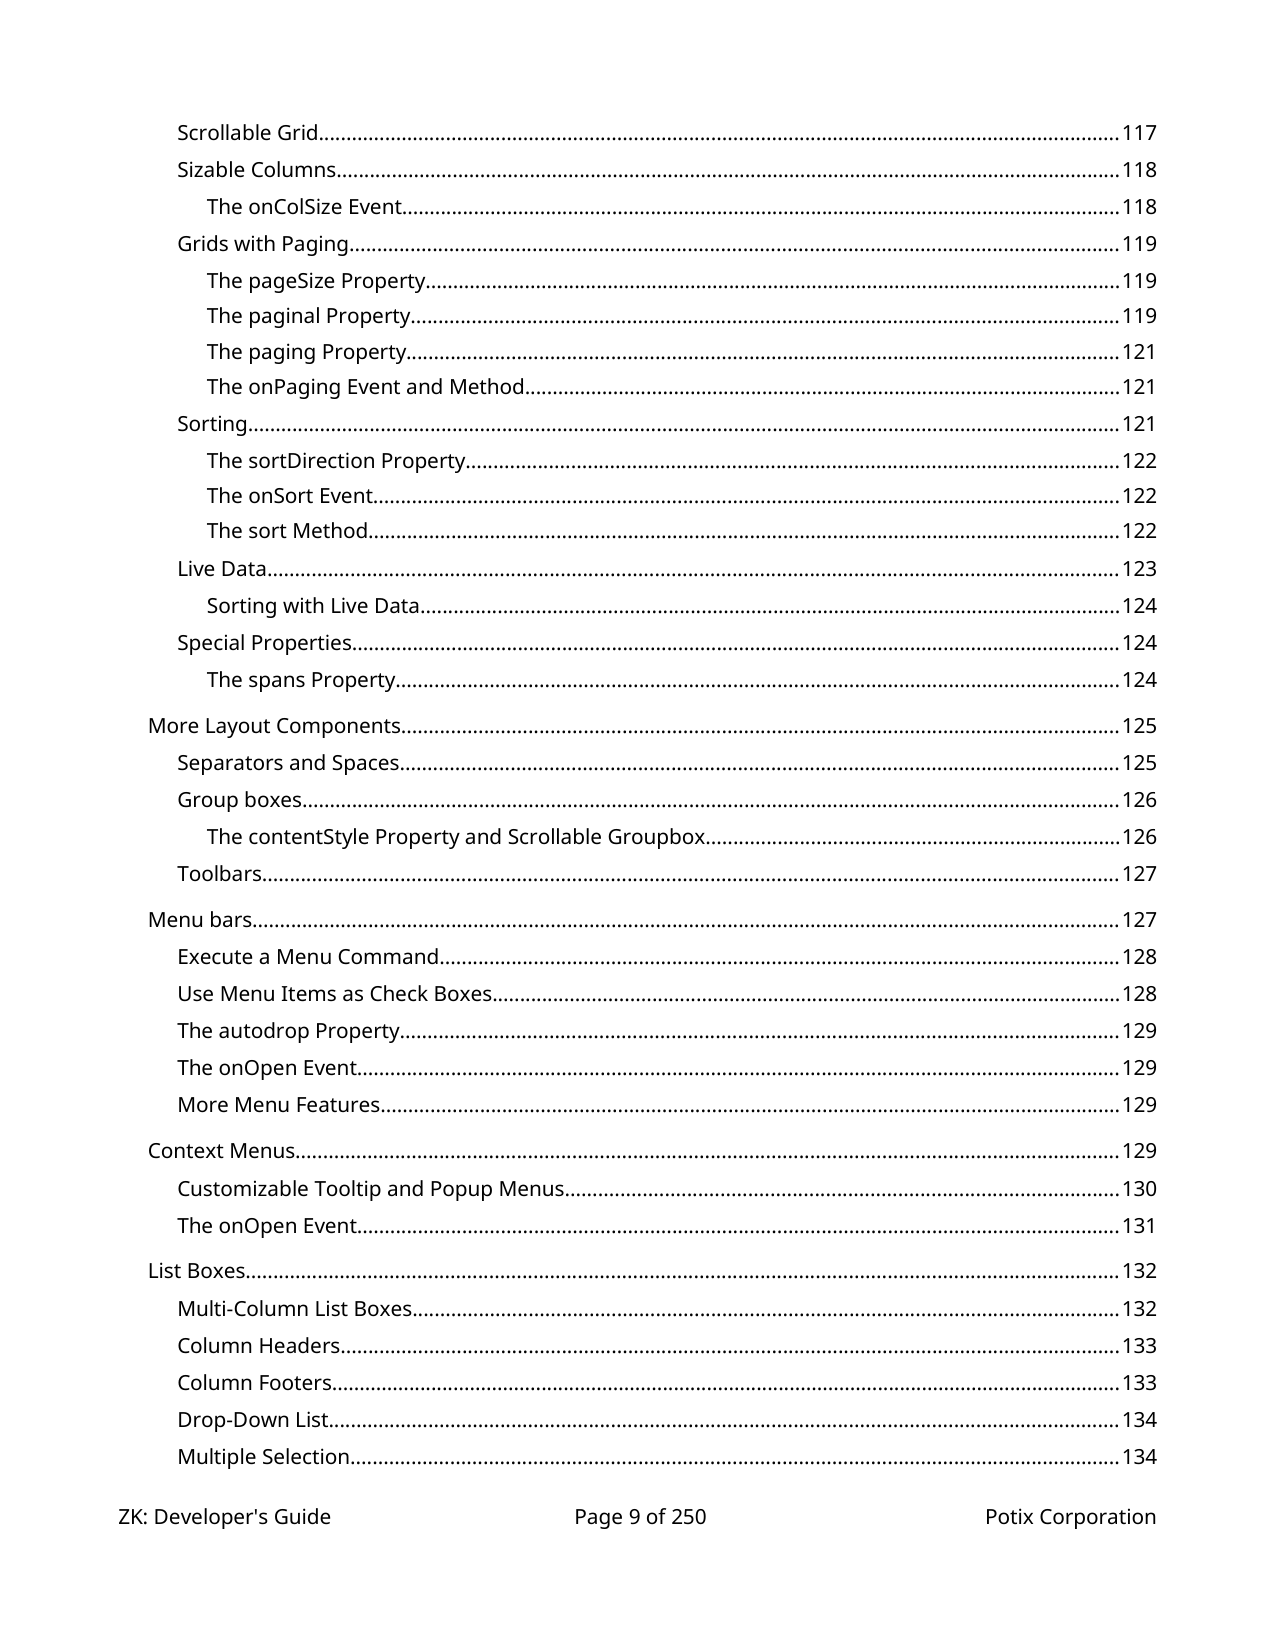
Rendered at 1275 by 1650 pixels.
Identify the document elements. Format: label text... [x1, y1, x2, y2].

text Menu bars 127 [148, 905, 1157, 933]
text Multiple Selection 134 [177, 1442, 1157, 1470]
text The onOpen Event 129 [177, 1053, 1157, 1082]
text The paginal Property 119 [207, 302, 1157, 330]
text List Boxes 132 [148, 1257, 1157, 1285]
text The contentStyle Property and Scrollable Groupbox 126 [207, 822, 1157, 850]
text The onPaging Event and Method 121 [207, 372, 1157, 400]
text Sorting with Live Data 124 [207, 591, 1157, 619]
text Toolbars 127 [177, 859, 1157, 887]
text The sortDirection Property 122 [207, 446, 1157, 474]
text Grids with Paging 119 [177, 229, 1157, 258]
text Group boxes 126 [177, 785, 1157, 813]
text Live Data 123 [177, 554, 1157, 582]
text Sorting 121 [177, 409, 1157, 437]
text Customizable Tooltip and Popup Menus 130 [177, 1174, 1157, 1202]
text The paging Property 121 [207, 337, 1157, 365]
text The spans Property 124 [207, 665, 1157, 693]
text Separators and Spaces 125 [177, 748, 1157, 776]
text Use Menu Items as Check Boxes 128 [177, 979, 1157, 1008]
text Column Headers 133 [177, 1331, 1157, 1359]
text More Layout Components 125 [148, 711, 1157, 739]
text Multi-Column List Boxes 132 [177, 1294, 1157, 1322]
text Sizable Columns 118 [177, 155, 1157, 183]
text Context Menus 129 [148, 1137, 1157, 1165]
text The pageSize Property 119 [207, 266, 1157, 295]
text Drop-Down List 134 [177, 1405, 1157, 1433]
text The onOpen Event 131 [177, 1211, 1157, 1239]
text Execute a Menu Command 128 [177, 942, 1157, 971]
text The sort Method 122 [207, 517, 1157, 545]
text More Menu Features 129 [177, 1091, 1157, 1119]
text Scrollable Grid 117 [177, 118, 1157, 146]
text Special Properties 124 [177, 628, 1157, 656]
text The onColSize Event 118 [207, 192, 1157, 221]
text The autodrop Property 129 [177, 1016, 1157, 1045]
text Column Footers 133 [177, 1368, 1157, 1396]
text The onSort Event 122 [207, 481, 1157, 510]
